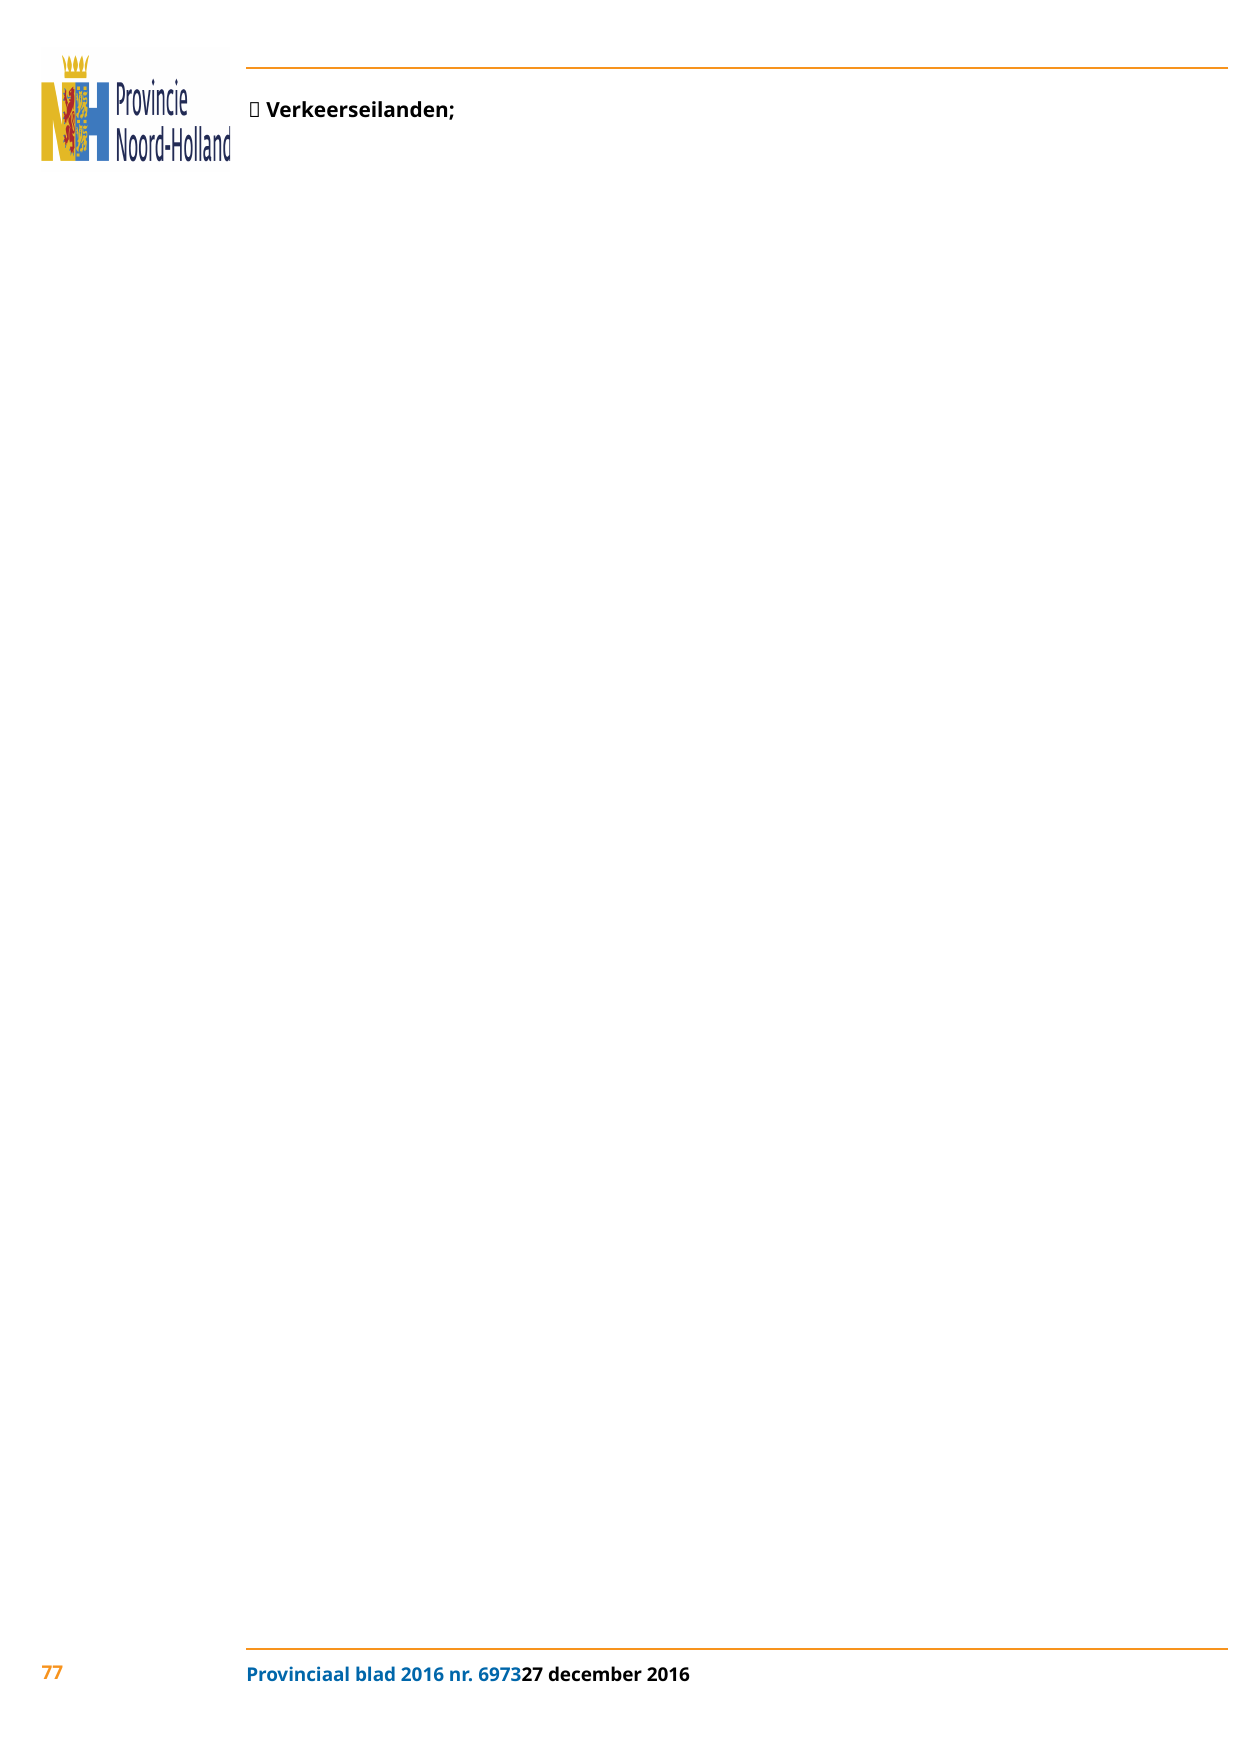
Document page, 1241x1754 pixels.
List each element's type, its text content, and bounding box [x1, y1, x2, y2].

text  Verkeerseilanden; [248, 95, 1152, 123]
picture [41, 47, 231, 172]
